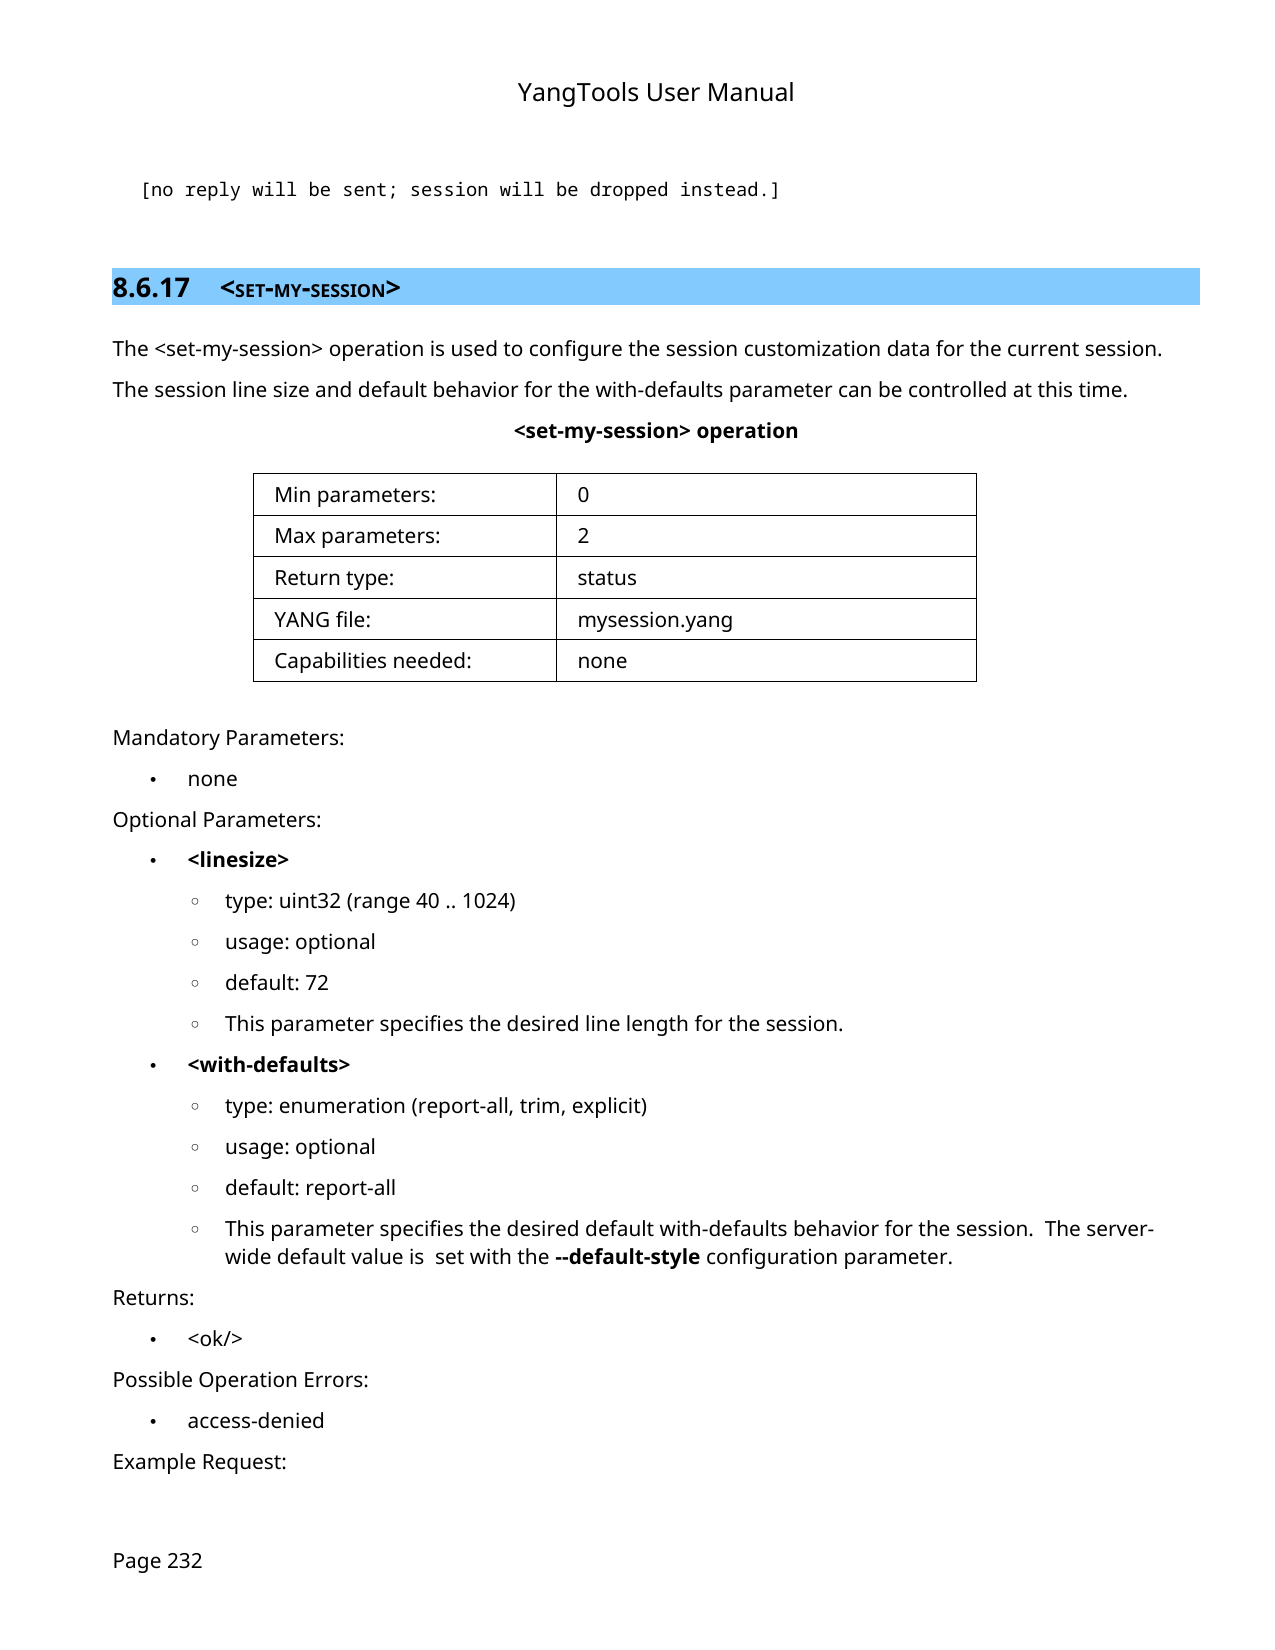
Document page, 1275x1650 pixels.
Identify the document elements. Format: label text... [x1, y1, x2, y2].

subtitle <set-my-session> operation [127, 416, 1185, 444]
list usage: optional [187, 927, 1200, 956]
list This parameter specifies the desired line length for the session. [187, 1009, 1200, 1038]
list <ok/> [150, 1324, 1200, 1353]
text Optional Parameters: [112, 805, 1200, 833]
table_cell status [557, 557, 976, 598]
text Mandatory Parameters: [112, 723, 1200, 751]
table_cell YANG file: [254, 599, 556, 639]
table_cell Capabilities needed: [254, 640, 556, 681]
table_cell none [557, 640, 976, 681]
list default: report-all [187, 1173, 1200, 1202]
text The <set-my-session> operation is used to configure the session customization data for the current session. [112, 334, 1200, 363]
table_header Min parameters: [254, 474, 556, 514]
text Example Request: [112, 1447, 1200, 1476]
table_cell mysession.yang [557, 599, 976, 639]
table_cell Max parameters: [254, 516, 556, 556]
list <with-defaults> [150, 1050, 1200, 1079]
list <linesize> [150, 846, 1200, 874]
list type: uint32 (range 40 .. 1024) [187, 887, 1200, 915]
list This parameter specifies the desired default with-defaults behavior for the session. The server-wide default value is set with the --default-style configuration parameter. [187, 1214, 1200, 1271]
list type: enumeration (report-all, trim, explicit) [187, 1091, 1200, 1120]
list none [150, 764, 1200, 792]
table_cell 2 [557, 516, 976, 556]
list default: 72 [187, 968, 1200, 997]
text Possible Operation Errors: [112, 1365, 1200, 1394]
list usage: optional [187, 1132, 1200, 1161]
subtitle <set-my-session> [112, 268, 1200, 305]
text [no reply will be sent; session will be dropped instead.] [139, 176, 1200, 202]
list access-denied [150, 1406, 1200, 1435]
text The session line size and default behavior for the with-defaults parameter can be controlled at this time. [112, 375, 1200, 404]
text Returns: [112, 1283, 1200, 1312]
table_cell Return type: [254, 557, 556, 598]
table_header 0 [557, 474, 976, 514]
